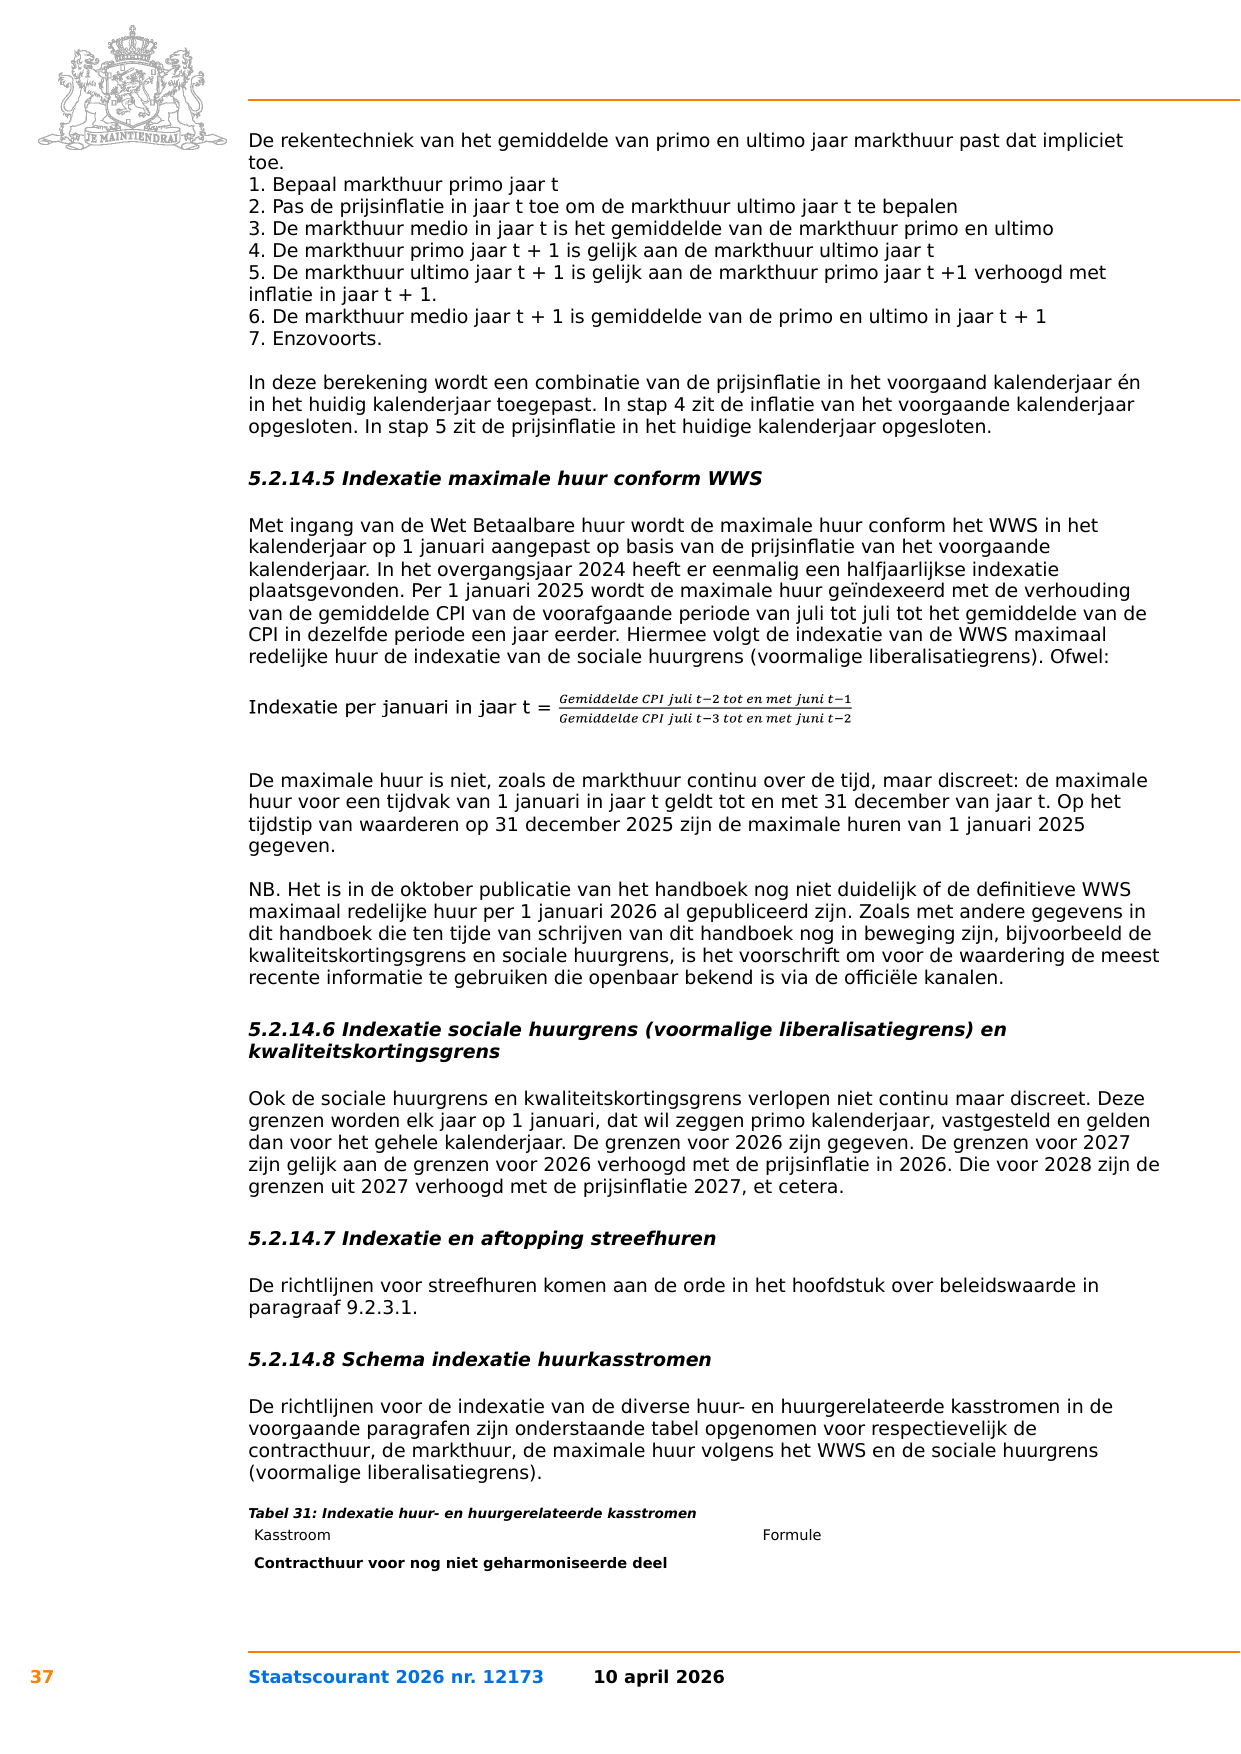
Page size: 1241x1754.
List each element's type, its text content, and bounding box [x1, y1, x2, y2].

text Met ingang van de Wet Betaalbare huur wordt de maximale huur conform het WWS in het kalenderjaar op 1 januari aangepast op basis van de prijsinflatie van het voorgaande kalenderjaar. In het overgangsjaar 2024 heeft er eenmalig een halfjaarlijkse indexatie plaatsgevonden. Per 1 januari 2025 wordt de maximale huur geïndexeerd met de verhouding van de gemiddelde CPI van de voorafgaande periode van juli tot juli tot het gemiddelde van de CPI in dezelfde periode een jaar eerder. Hiermee volgt de indexatie van de WWS maximaal redelijke huur de indexatie van de sociale huurgrens (voormalige liberalisatiegrens). Ofwel: [248, 514, 1163, 668]
text 1. Bepaal markthuur primo jaar t [248, 174, 1163, 196]
table_cell Formule [757, 1523, 1163, 1549]
text De richtlijnen voor de indexatie van de diverse huur- en huurgerelateerde kasstromen in de voorgaande paragrafen zijn onderstaande tabel opgenomen voor respectievelijk de contracthuur, de markthuur, de maximale huur volgens het WWS en de sociale huurgrens (voormalige liberalisatiegrens). [248, 1396, 1163, 1484]
text 3. De markthuur medio in jaar t is het gemiddelde van de markthuur primo en ultimo [248, 218, 1163, 240]
text 5. De markthuur ultimo jaar t + 1 is gelijk aan de markthuur primo jaar t +1 verhoogd met inflatie in jaar t + 1. [248, 262, 1163, 306]
text Ook de sociale huurgrens en kwaliteitskortingsgrens verlopen niet continu maar discreet. Deze grenzen worden elk jaar op 1 januari, dat wil zeggen primo kalenderjaar, vastgesteld en gelden dan voor het gehele kalenderjaar. De grenzen voor 2026 zijn gegeven. De grenzen voor 2027 zijn gelijk aan de grenzen voor 2026 verhoogd met de prijsinflatie in 2026. Die voor 2028 zijn de grenzen uit 2027 verhoogd met de prijsinflatie 2027, et cetera. [248, 1088, 1163, 1198]
text In deze berekening wordt een combinatie van de prijsinflatie in het voorgaand kalenderjaar én in het huidig kalenderjaar toegepast. In stap 4 zit de inflatie van het voorgaande kalenderjaar opgesloten. In stap 5 zit de prijsinflatie in het huidige kalenderjaar opgesloten. [248, 372, 1163, 437]
subtitle 5.2.14.6 Indexatie sociale huurgrens (voormalige liberalisatiegrens) en kwaliteitskortingsgrens [248, 1019, 1163, 1063]
table_cell [452, 1523, 756, 1549]
text De rekentechniek van het gemiddelde van primo en ultimo jaar markthuur past dat impliciet toe. [248, 130, 1163, 174]
picture [248, 690, 857, 726]
table_header Tabel 31: Indexatie huur- en huurgerelateerde kasstromen [248, 1506, 1163, 1521]
subtitle 5.2.14.7 Indexatie en aftopping streefhuren [248, 1228, 1163, 1250]
text 4. De markthuur primo jaar t + 1 is gelijk aan de markthuur ultimo jaar t [248, 240, 1163, 262]
text 7. Enzovoorts. [248, 328, 1163, 350]
text De maximale huur is niet, zoals de markthuur continu over de tijd, maar discreet: de maximale huur voor een tijdvak van 1 januari in jaar t geldt tot en met 31 december van jaar t. Op het tijdstip van waarderen op 31 december 2025 zijn de maximale huren van 1 januari 2025 gegeven. [248, 769, 1163, 857]
text NB. Het is in de oktober publicatie van het handboek nog niet duidelijk of de definitieve WWS maximaal redelijke huur per 1 januari 2026 al gepubliceerd zijn. Zoals met andere gegevens in dit handboek die ten tijde van schrijven van dit handboek nog in beweging zijn, bijvoorbeeld de kwaliteitskortingsgrens en sociale huurgrens, is het voorschrift om voor de waardering de meest recente informatie te gebruiken die openbaar bekend is via de officiële kanalen. [248, 879, 1163, 989]
table_cell Contracthuur voor nog niet geharmoniseerde deel [249, 1550, 1163, 1576]
subtitle 5.2.14.8 Schema indexatie huurkasstromen [248, 1349, 1163, 1371]
table_cell Kasstroom [249, 1523, 451, 1549]
text 2. Pas de prijsinflatie in jaar t toe om de markthuur ultimo jaar t te bepalen [248, 196, 1163, 218]
subtitle 5.2.14.5 Indexatie maximale huur conform WWS [248, 467, 1163, 489]
text 6. De markthuur medio jaar t + 1 is gemiddelde van de primo en ultimo in jaar t + 1 [248, 306, 1163, 328]
text De richtlijnen voor streefhuren komen aan de orde in het hoofdstuk over beleidswaarde in paragraaf 9.2.3.1. [248, 1275, 1163, 1319]
picture [38, 25, 227, 150]
